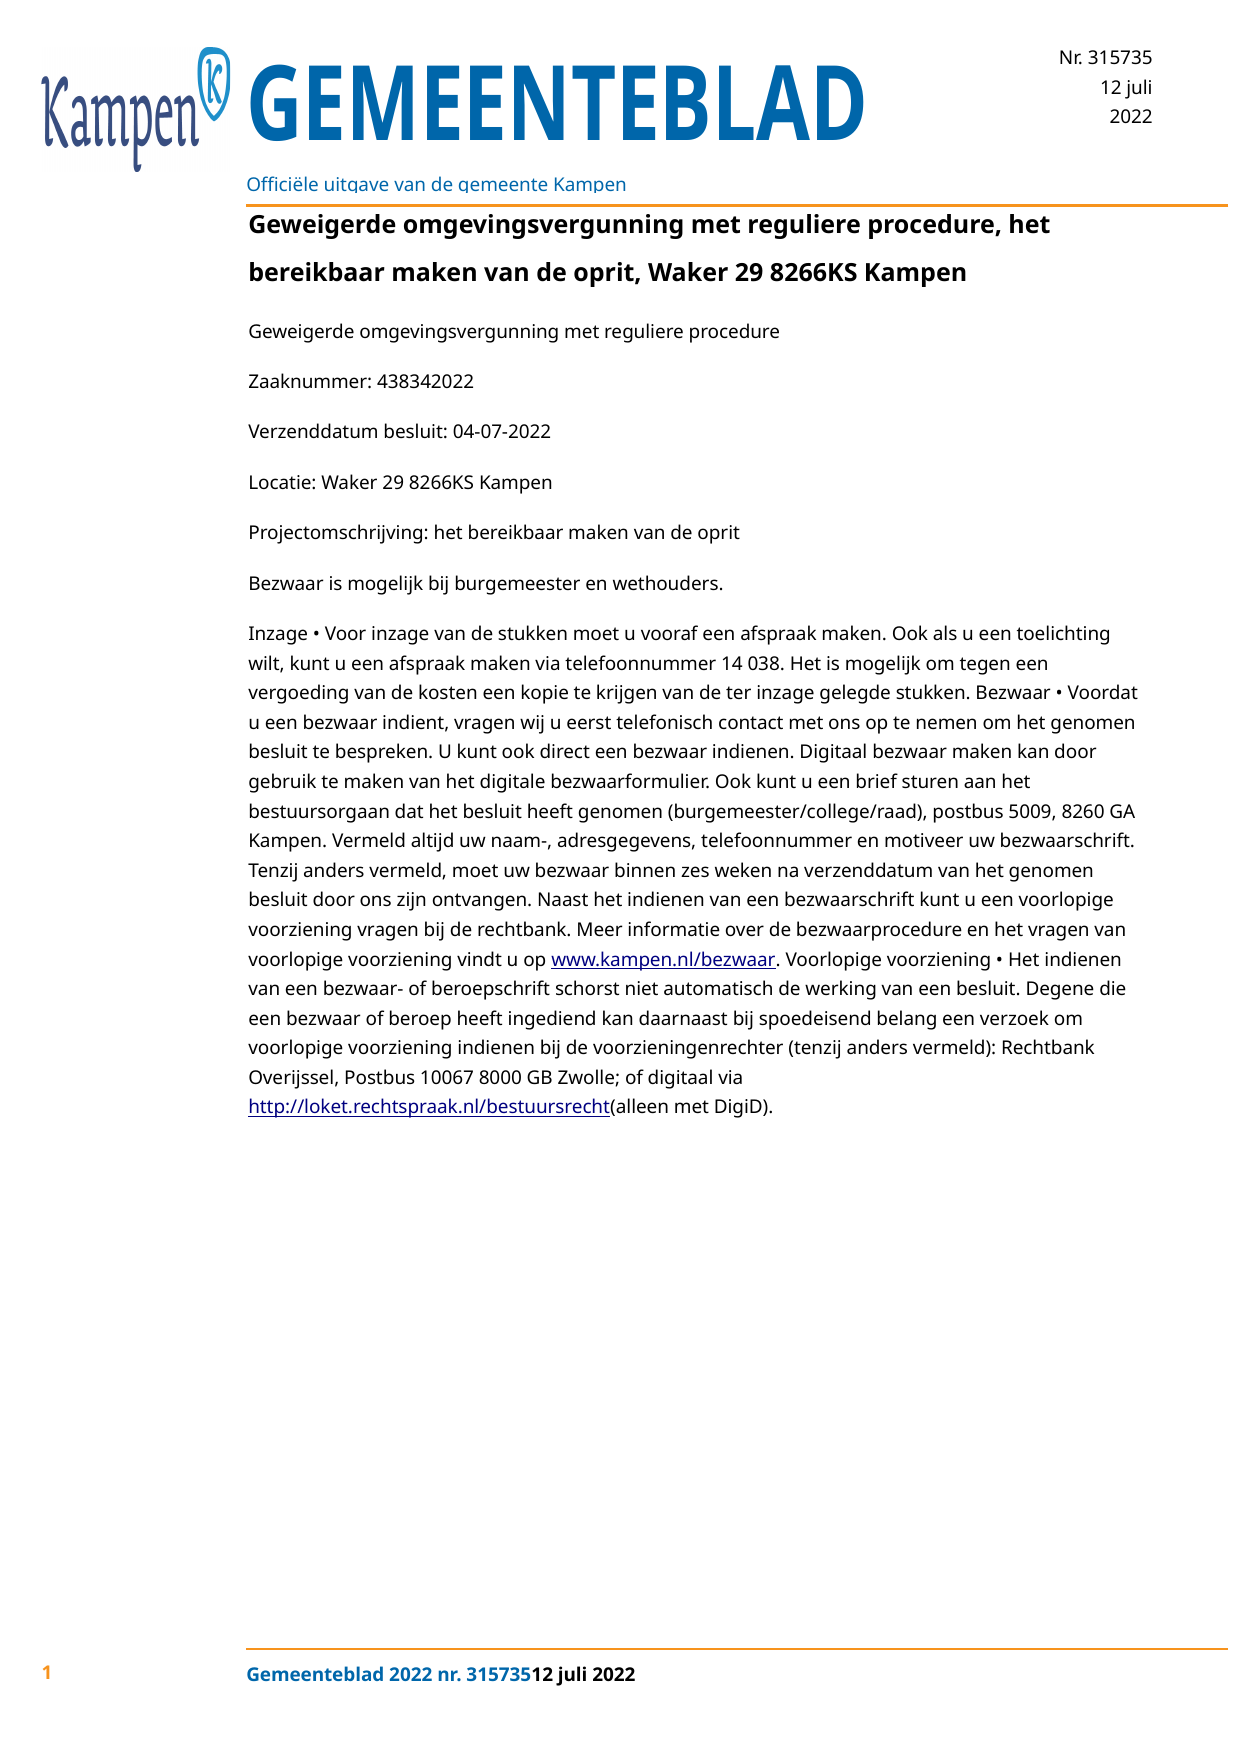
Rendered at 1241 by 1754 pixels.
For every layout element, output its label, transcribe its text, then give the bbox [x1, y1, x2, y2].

text Zaaknummer: 438342022 [248, 368, 1152, 394]
text Locatie: Waker 29 8266KS Kampen [248, 469, 1152, 495]
picture [41, 47, 231, 172]
text Geweigerde omgevingsvergunning met reguliere procedure [248, 318, 1152, 344]
text Inzage • Voor inzage van de stukken moet u vooraf een afspraak maken. Ook als u een toelichting wilt, kunt u een afspraak maken via telefoonnummer 14 038. Het is mogelijk om tegen een vergoeding van de kosten een kopie te krijgen van de ter inzage gelegde stukken. Bezwaar • Voordat u een bezwaar indient, vragen wij u eerst telefonisch contact met ons op te nemen om het genomen besluit te bespreken. U kunt ook direct een bezwaar indienen. Digitaal bezwaar maken kan door gebruik te maken van het digitale bezwaarformulier. Ook kunt u een brief sturen aan het bestuursorgaan dat het besluit heeft genomen (burgemeester/college/raad), postbus 5009, 8260 GA Kampen. Vermeld altijd uw naam-, adresgegevens, telefoonnummer en motiveer uw bezwaarschrift. Tenzij anders vermeld, moet uw bezwaar binnen zes weken na verzenddatum van het genomen besluit door ons zijn ontvangen. Naast het indienen van een bezwaarschrift kunt u een voorlopige voorziening vragen bij de rechtbank. Meer informatie over de bezwaarprocedure en het vragen van voorlopige voorziening vindt u op www.kampen.nl/bezwaar. Voorlopige voorziening • Het indienen van een bezwaar- of beroepschrift schorst niet automatisch de werking van een besluit. Degene die een bezwaar of beroep heeft ingediend kan daarnaast bij spoedeisend belang een verzoek om voorlopige voorziening indienen bij de voorzieningenrechter (tenzij anders vermeld): Rechtbank Overijssel, Postbus 10067 8000 GB Zwolle; of digitaal via http://loket.rechtspraak.nl/bestuursrecht(alleen met DigiD). [248, 620, 1152, 1119]
text Verzenddatum besluit: 04-07-2022 [248, 419, 1152, 444]
text Bezwaar is mogelijk bij burgemeester en wethouders. [248, 570, 1152, 596]
text Geweigerde omgevingsvergunning met reguliere procedure, het bereikbaar maken van de oprit, Waker 29 8266KS Kampen [248, 207, 1152, 288]
text Projectomschrijving: het bereikbaar maken van de oprit [248, 519, 1152, 545]
